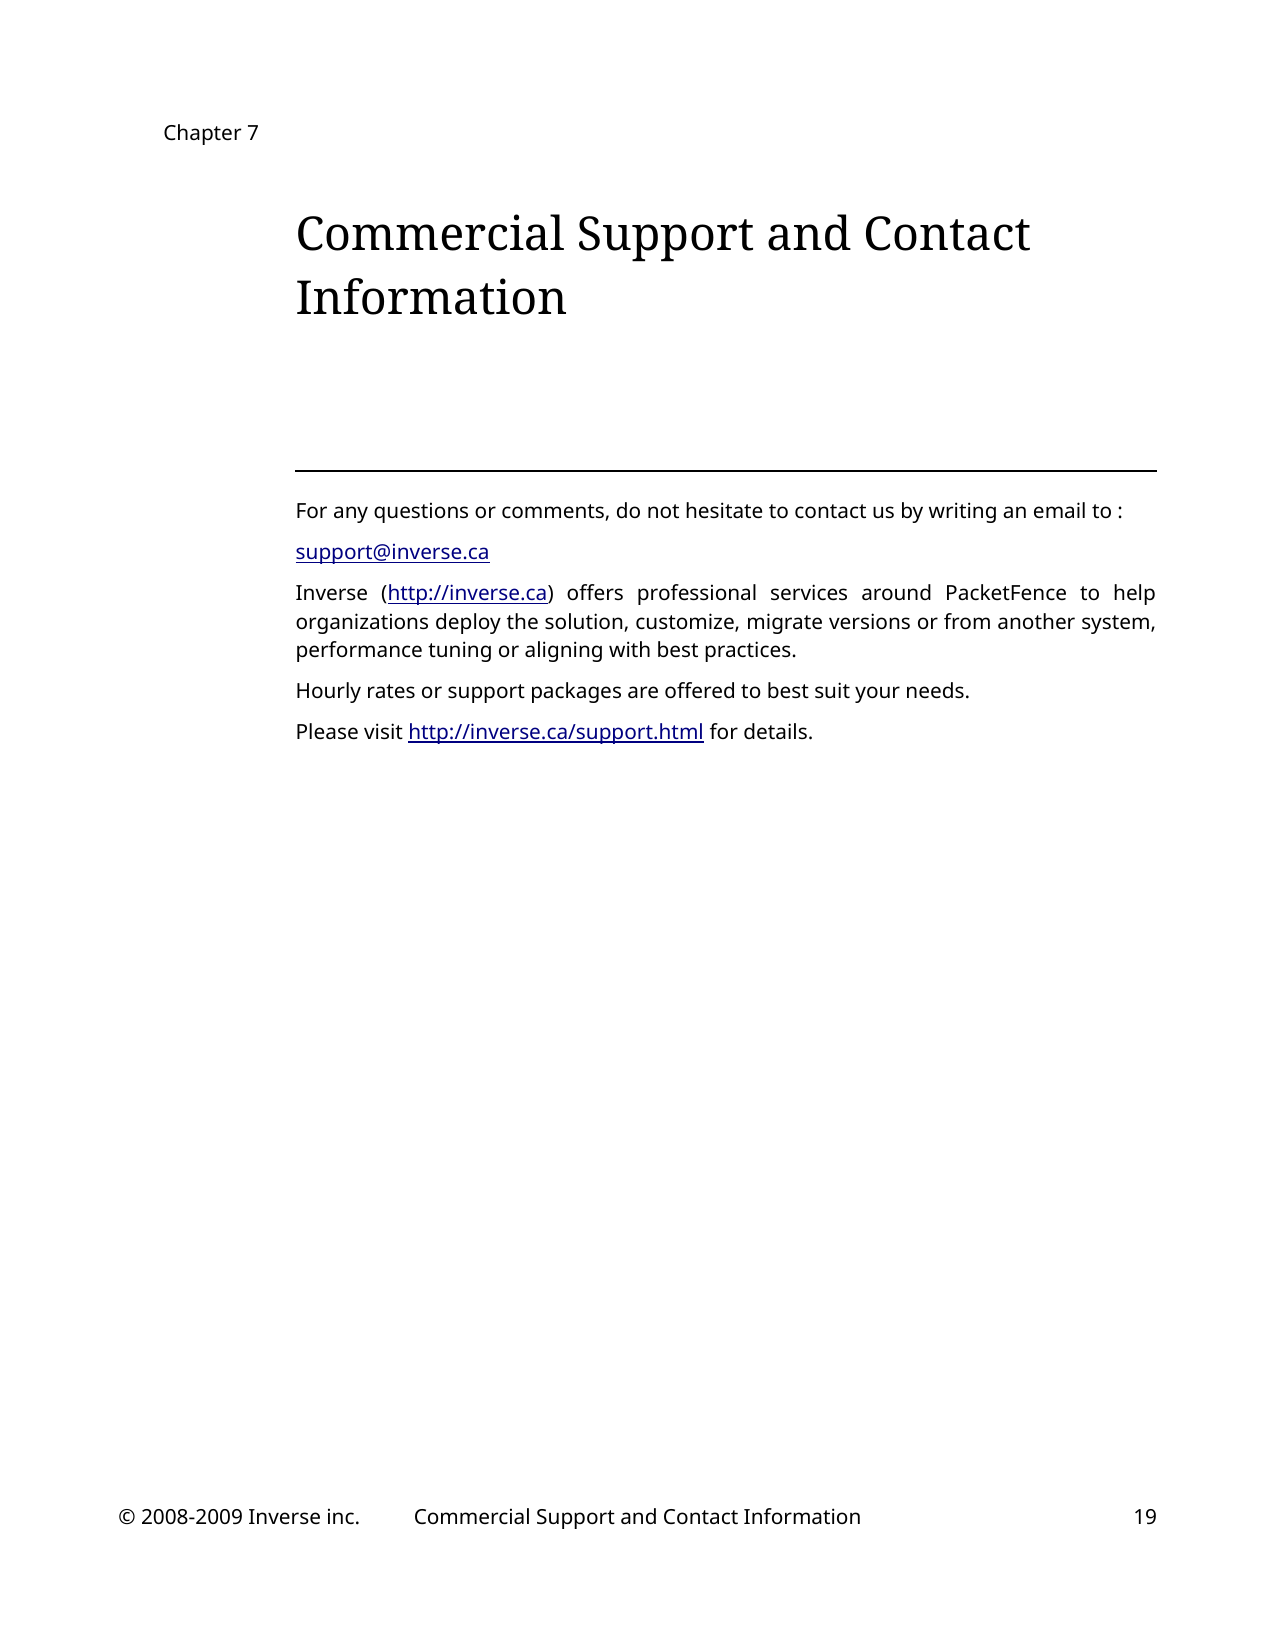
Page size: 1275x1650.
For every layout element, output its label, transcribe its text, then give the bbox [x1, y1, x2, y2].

text For any questions or comments, do not hesitate to contact us by writing an email to : [295, 497, 1157, 525]
text Please visit http://inverse.ca/support.html for details. [295, 717, 1157, 746]
text support@inverse.ca [295, 537, 1157, 566]
subtitle Commercial Support and Contact Information [295, 201, 1157, 470]
text Hourly rates or support packages are offered to best suit your needs. [295, 676, 1157, 705]
text Inverse (http://inverse.ca) offers professional services around PacketFence to help organizations deploy the solution, customize, migrate versions or from another system, performance tuning or aligning with best practices. [295, 578, 1157, 664]
